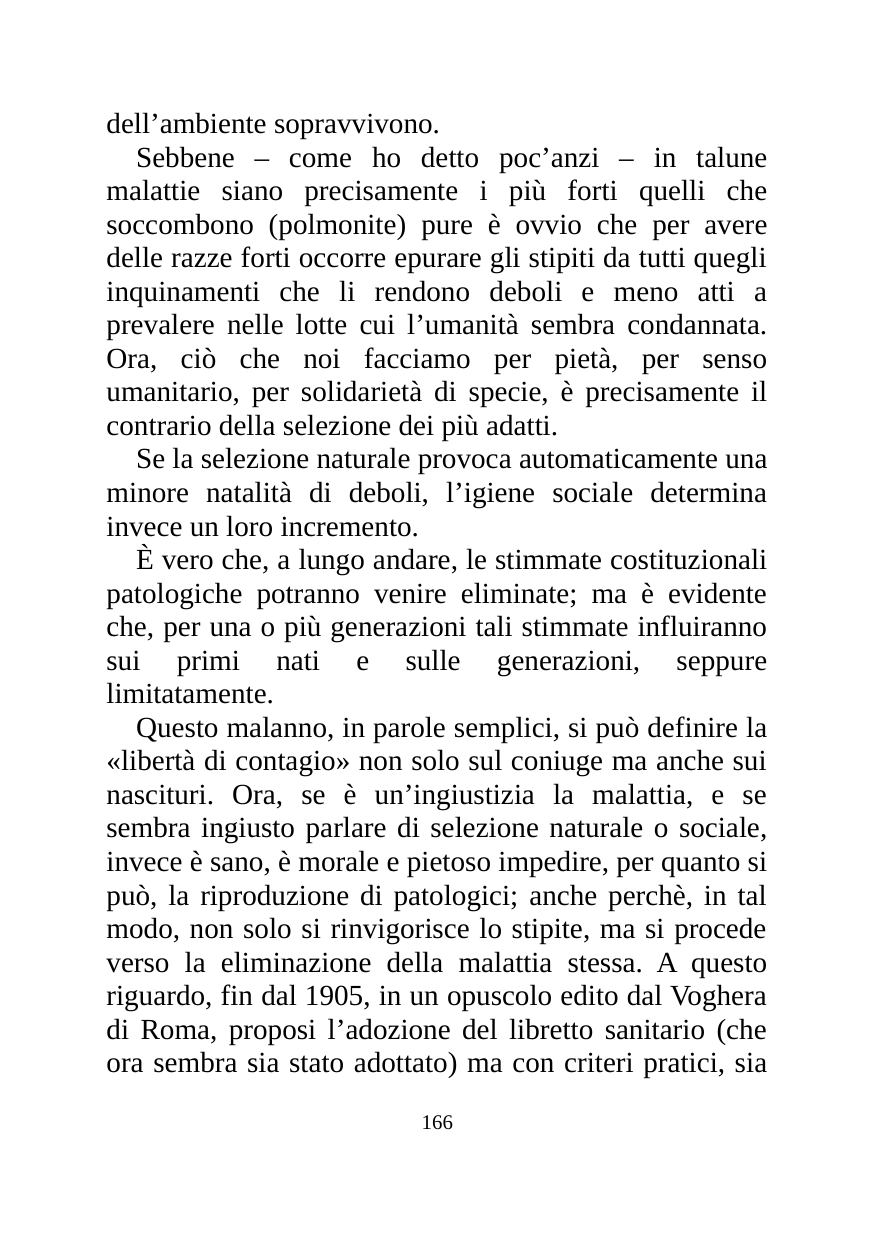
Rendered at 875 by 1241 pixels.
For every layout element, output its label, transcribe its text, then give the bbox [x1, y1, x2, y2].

text dell’ambiente sopravvivono. [106, 106, 768, 140]
text Questo malanno, in parole semplici, si può definire la «libertà di contagio» non solo sul coniuge ma anche sui nascituri. Ora, se è un’ingiustizia la malattia, e se sembra ingiusto parlare di selezione naturale o sociale, invece è sano, è morale e pietoso impedire, per quanto si può, la riproduzione di patologici; anche perchè, in tal modo, non solo si rinvigorisce lo stipite, ma si procede verso la eliminazione della malattia stessa. A questo riguardo, fin dal 1905, in un opuscolo edito dal Voghera di Roma, proposi l’adozione del libretto sanitario (che ora sembra sia stato adottato) ma con criteri pratici, sia [106, 710, 768, 1079]
text Sebbene – come ho detto poc’anzi – in talune malattie siano precisamente i più forti quelli che soccombono (polmonite) pure è ovvio che per avere delle razze forti occorre epurare gli stipiti da tutti quegli inquinamenti che li rendono deboli e meno atti a prevalere nelle lotte cui l’umanità sembra condannata. Ora, ciò che noi facciamo per pietà, per senso umanitario, per solidarietà di specie, è precisamente il contrario della selezione dei più adatti. [106, 140, 768, 442]
text È vero che, a lungo andare, le stimmate costituzionali patologiche potranno venire eliminate; ma è evidente che, per una o più generazioni tali stimmate influiranno sui primi nati e sulle generazioni, seppure limitatamente. [106, 542, 768, 710]
text Se la selezione naturale provoca automaticamente una minore natalità di deboli, l’igiene sociale determina invece un loro incremento. [106, 442, 768, 542]
